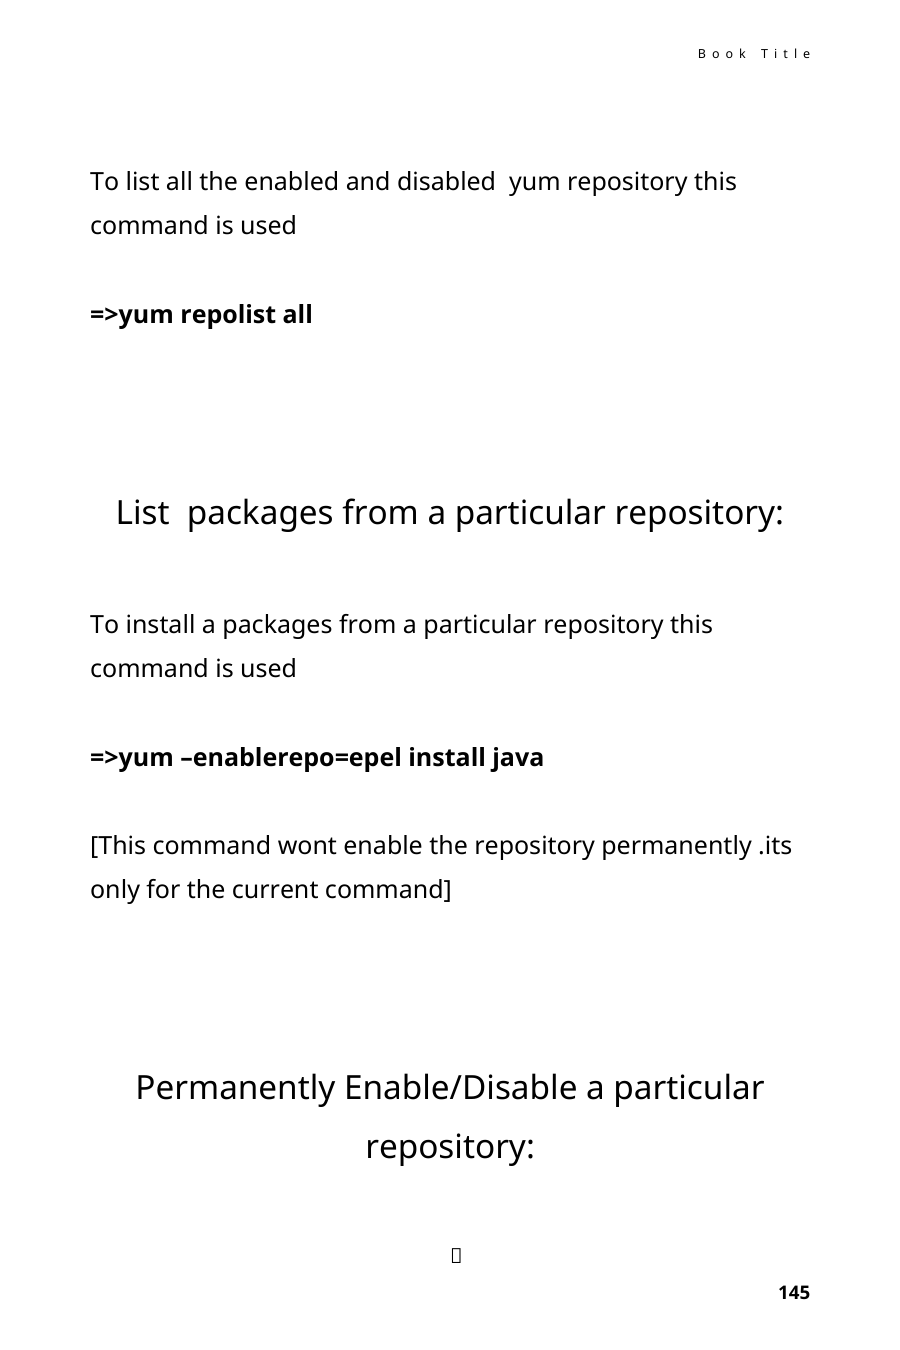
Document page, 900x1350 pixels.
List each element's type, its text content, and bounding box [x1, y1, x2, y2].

text [This command wont enable the repository permanently .its only for the current command] [90, 828, 810, 906]
text To install a packages from a particular repository this command is used [90, 606, 810, 685]
text =>yum repolist all [90, 297, 810, 331]
text List packages from a particular repository: [90, 488, 810, 534]
text To list all the enabled and disabled yum repository this command is used [90, 164, 810, 242]
text =>yum –enablerepo=epel install java [90, 739, 810, 773]
text Permanently Enable/Disable a particular repository: [90, 1064, 810, 1168]
